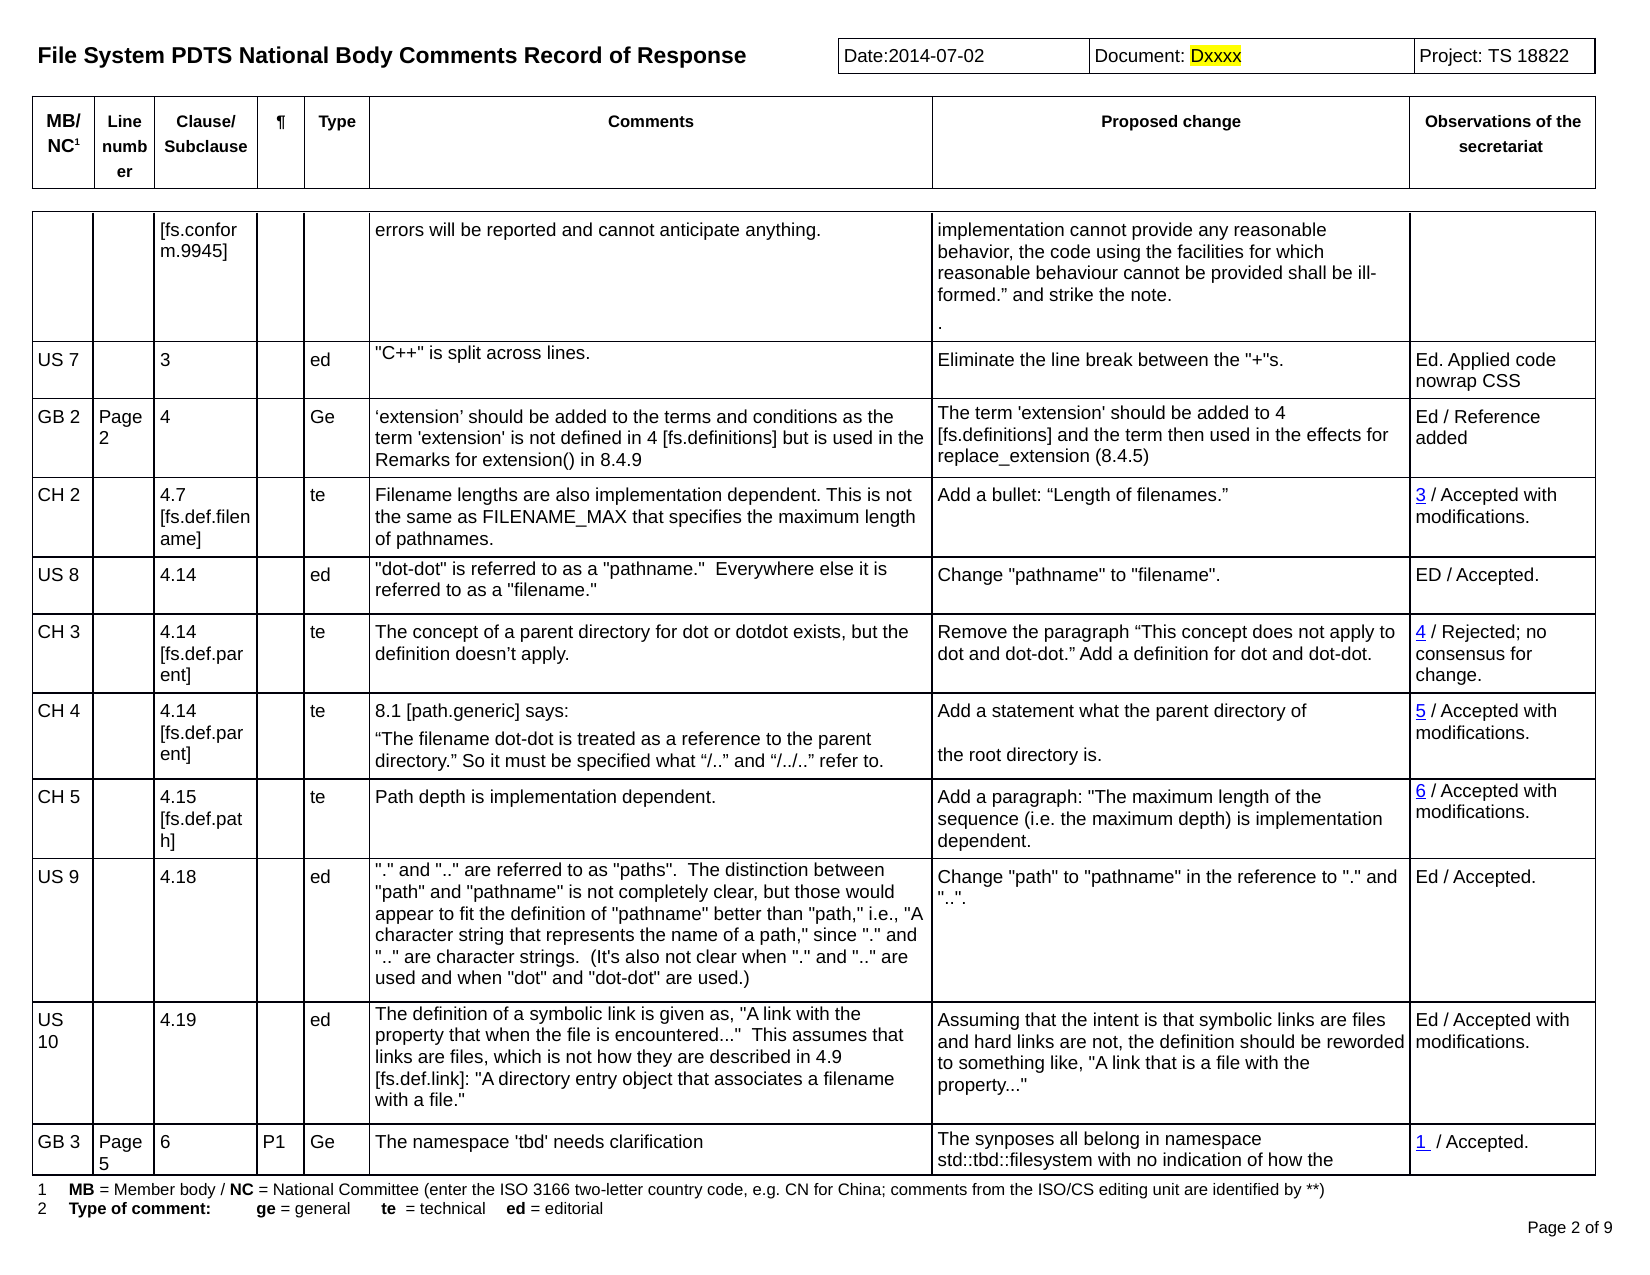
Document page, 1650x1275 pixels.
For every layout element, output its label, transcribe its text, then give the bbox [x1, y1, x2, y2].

table_cell CH 5 [33, 780, 92, 858]
table_cell 4 / Rejected; no consensus for change. [1411, 615, 1595, 692]
table_cell errors will be reported and cannot anticipate anything. [370, 212, 932, 341]
table_cell ED / Accepted. [1411, 558, 1595, 613]
table_cell [94, 1003, 153, 1123]
table_cell Ed / Reference added [1411, 399, 1595, 476]
table_cell ‘extension’ should be added to the terms and conditions as the term 'extension' is not defined in 4 [fs.definitions] but is used in the Remarks for extension() in 8.4.9 [370, 399, 931, 476]
table_cell 5 / Accepted with modifications. [1411, 694, 1595, 778]
table_cell [305, 212, 369, 341]
table_cell ed [305, 1003, 369, 1123]
table_cell US 7 [33, 342, 92, 398]
table_cell 3 / Accepted with modifications. [1411, 478, 1595, 556]
table_cell [258, 212, 304, 341]
table_cell ed [305, 342, 369, 398]
table_cell 4 [155, 399, 256, 476]
table_cell [94, 615, 153, 692]
table_cell Page 2 [94, 399, 153, 476]
table_cell The namespace 'tbd' needs clarification [370, 1125, 931, 1174]
table_cell te [305, 478, 369, 556]
table_cell 3 [155, 342, 256, 398]
table_cell 4.19 [155, 1003, 256, 1123]
table_cell [94, 212, 154, 341]
table_cell Page 5 [94, 1125, 153, 1174]
table_cell P1 [258, 1125, 303, 1174]
table_cell 4.14 [fs.def.parent] [155, 615, 256, 692]
table_cell GB 2 [33, 399, 92, 476]
table_cell [fs.conform.9945] [155, 212, 257, 341]
table_cell The term 'extension' should be added to 4 [fs.definitions] and the term then used in the effects for replace_extension (8.4.5) [933, 399, 1409, 476]
table_cell [94, 859, 153, 1001]
table_cell The definition of a symbolic link is given as, "A link with the property that when the file is encountered..." This assumes that links are files, which is not how they are described in 4.9 [fs.def.link]: "A directory entry object that associates a filename with a file." [370, 1003, 931, 1123]
table_cell [258, 780, 303, 858]
table_cell [33, 212, 93, 341]
table_cell [94, 558, 153, 613]
table_cell [258, 342, 303, 398]
table_cell 6 [155, 1125, 256, 1174]
table_cell Eliminate the line break between the "+"s. [933, 342, 1409, 398]
table_cell ed [305, 859, 369, 1001]
table_cell Ge [305, 1125, 369, 1174]
table_cell GB 3 [33, 1125, 92, 1174]
table_cell "dot-dot" is referred to as a "pathname." Everywhere else it is referred to as a "filename." [370, 558, 931, 613]
table_cell 6 / Accepted with modifications. [1411, 780, 1595, 858]
table_cell 4.14 [fs.def.parent] [155, 694, 256, 778]
table_cell 4.7 [fs.def.filename] [155, 478, 256, 556]
table_cell 1 / Accepted. [1411, 1125, 1595, 1174]
table_cell Add a statement what the parent directory of the root directory is. [933, 694, 1409, 778]
table_cell Ed / Accepted with modifications. [1411, 1003, 1595, 1123]
table_cell [94, 694, 153, 778]
table_cell implementation cannot provide any reasonable behavior, the code using the facilities for which reasonable behaviour cannot be provided shall be ill-formed.” and strike the note. . [933, 212, 1410, 341]
table_cell 4.14 [155, 558, 256, 613]
table_cell [258, 694, 303, 778]
table_cell [1411, 212, 1595, 341]
table_cell Ed / Accepted. [1411, 859, 1595, 1001]
table_cell ed [305, 558, 369, 613]
table_cell [94, 342, 153, 398]
table_cell Path depth is implementation dependent. [370, 780, 931, 858]
table_cell 4.15 [fs.def.path] [155, 780, 256, 858]
table_cell Change "path" to "pathname" in the reference to "." and "..". [933, 859, 1409, 1001]
table_cell US 9 [33, 859, 92, 1001]
table_cell [94, 478, 153, 556]
table_cell US 8 [33, 558, 92, 613]
table_cell US 10 [33, 1003, 92, 1123]
table_cell Assuming that the intent is that symbolic links are files and hard links are not, the definition should be reworded to something like, "A link that is a file with the property..." [933, 1003, 1409, 1123]
table_cell "." and ".." are referred to as "paths". The distinction between "path" and "pathname" is not completely clear, but those would appear to fit the definition of "pathname" better than "path," i.e., "A character string that represents the name of a path," since "." and ".." are character strings. (It's also not clear when "." and ".." are used and when "dot" and "dot-dot" are used.) [370, 859, 931, 1001]
table_cell The synposes all belong in namespace std::tbd::filesystem with no indication of how the [933, 1125, 1409, 1174]
table_cell CH 3 [33, 615, 92, 692]
table_cell [258, 859, 303, 1001]
table_cell 4.18 [155, 859, 256, 1001]
table_cell [258, 615, 303, 692]
table_cell Remove the paragraph “This concept does not apply to dot and dot-dot.” Add a definition for dot and dot-dot. [933, 615, 1409, 692]
table_cell [258, 558, 303, 613]
table_cell Add a paragraph: "The maximum length of the sequence (i.e. the maximum depth) is implementation dependent. [933, 780, 1409, 858]
table_cell [258, 1003, 303, 1123]
table_cell te [305, 780, 369, 858]
table_cell Ge [305, 399, 369, 476]
table_cell 8.1 [path.generic] says: “The filename dot-dot is treated as a reference to the parent directory.” So it must be specified what “/..” and “/../..” refer to. [370, 694, 931, 778]
table_cell [94, 780, 153, 858]
table_cell te [305, 694, 369, 778]
table_cell Change "pathname" to "filename". [933, 558, 1409, 613]
table_cell Ed. Applied code nowrap CSS [1411, 342, 1595, 398]
table_cell Add a bullet: “Length of filenames.” [933, 478, 1409, 556]
table_cell [258, 478, 303, 556]
table_cell [258, 399, 303, 476]
table_cell The concept of a parent directory for dot or dotdot exists, but the definition doesn’t apply. [370, 615, 931, 692]
table_cell CH 2 [33, 478, 92, 556]
table_cell "C++" is split across lines. [370, 342, 931, 398]
table_cell te [305, 615, 369, 692]
table_cell Filename lengths are also implementation dependent. This is not the same as FILENAME_MAX that specifies the maximum length of pathnames. [370, 478, 931, 556]
table_cell CH 4 [33, 694, 92, 778]
